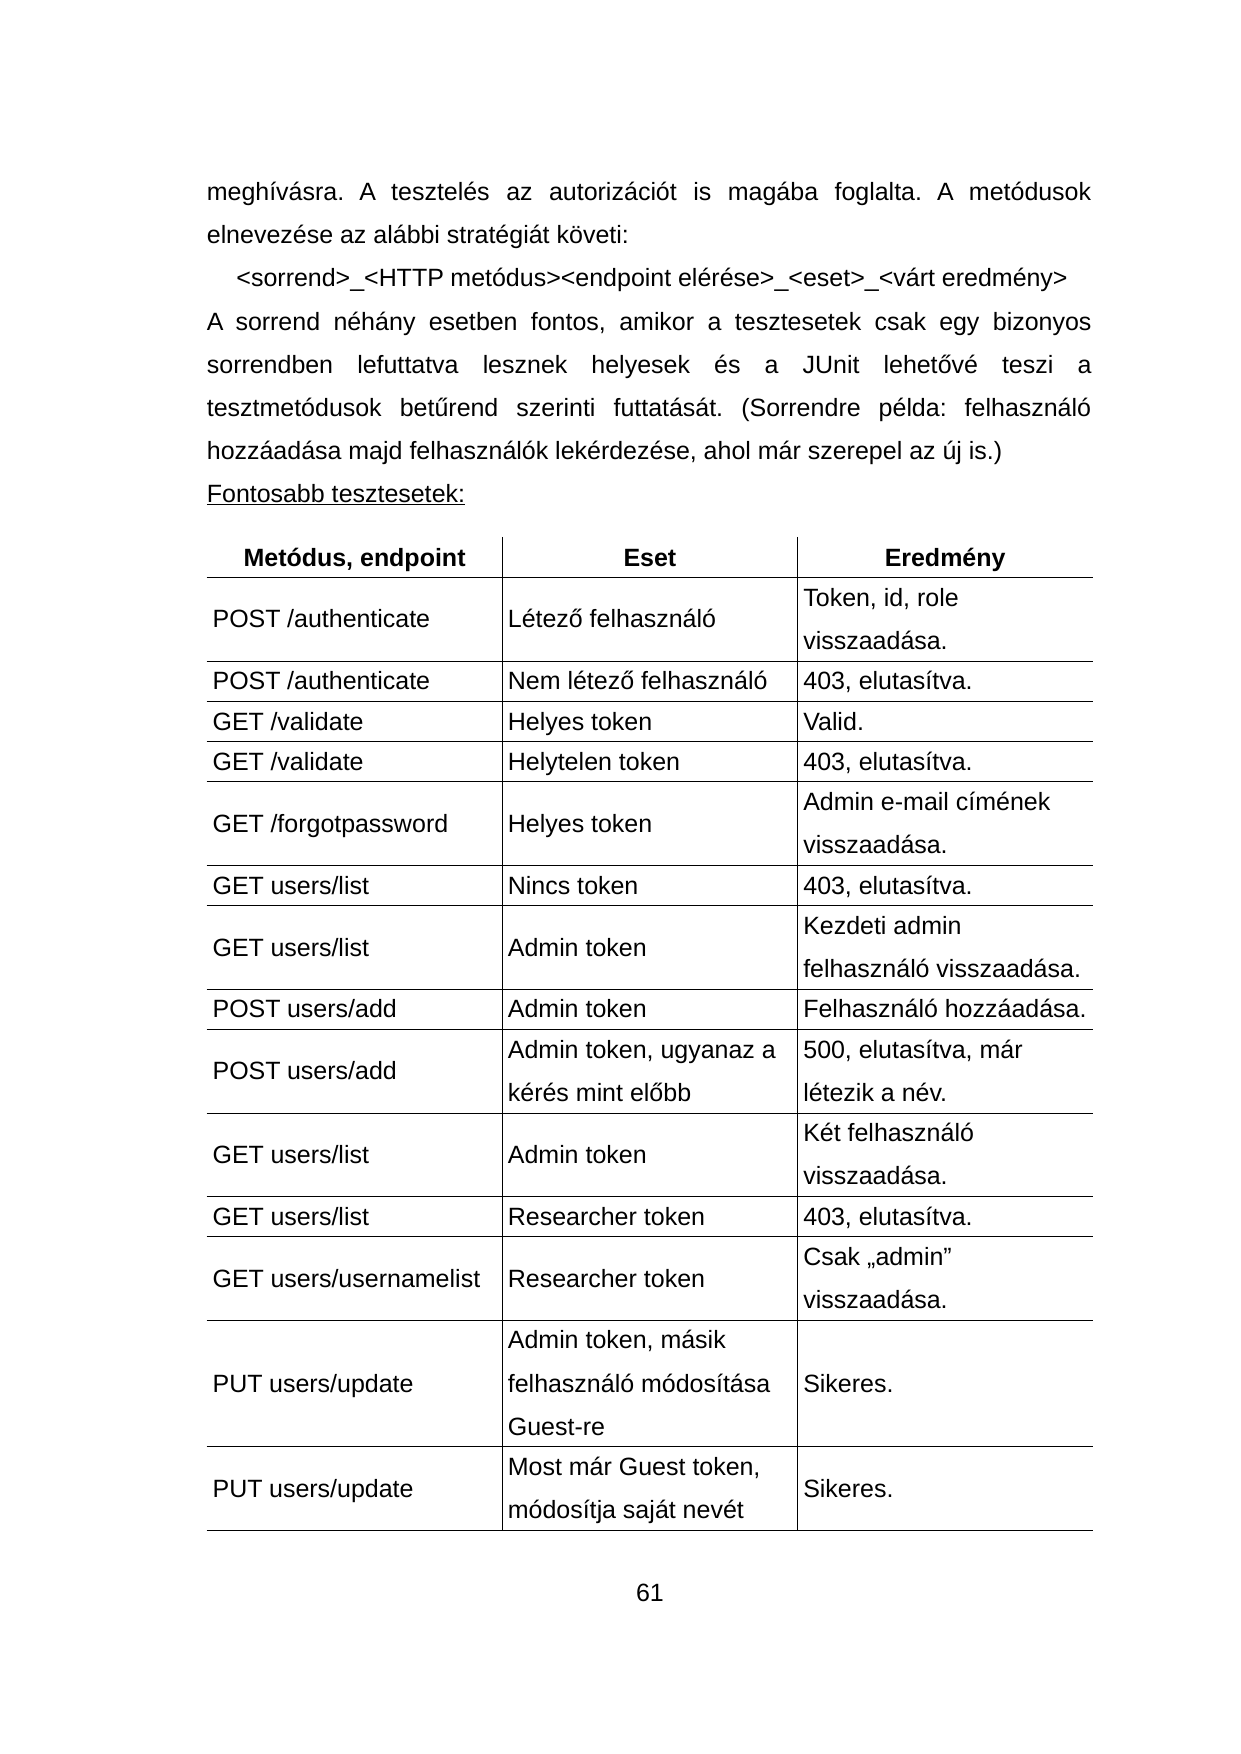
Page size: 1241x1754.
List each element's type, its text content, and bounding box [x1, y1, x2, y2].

table_cell Admin e-mail címének visszaadása. [798, 782, 1093, 865]
table_cell PUT users/update [207, 1321, 502, 1446]
table_cell Felhasználó hozzáadása. [798, 990, 1093, 1029]
table_cell Létező felhasználó [503, 578, 797, 661]
table_cell GET /forgotpassword [207, 782, 502, 865]
table_cell Admin token, másik felhasználó módosítása Guest-re [503, 1321, 797, 1446]
table_cell 500, elutasítva, már létezik a név. [798, 1030, 1093, 1112]
table_cell 403, elutasítva. [798, 1197, 1093, 1236]
table_cell GET /validate [207, 702, 502, 741]
table_cell Researcher token [503, 1197, 797, 1236]
table_cell Nem létező felhasználó [503, 662, 797, 701]
table_cell Nincs token [503, 866, 797, 905]
table_cell Valid. [798, 702, 1093, 741]
table_cell Researcher token [503, 1237, 797, 1319]
table_cell Admin token [503, 906, 797, 989]
table_cell GET users/list [207, 1114, 502, 1196]
table_cell Helyes token [503, 702, 797, 741]
table_cell PUT users/update [207, 1447, 502, 1529]
table_cell Token, id, role visszaadása. [798, 578, 1093, 661]
table_cell POST users/add [207, 1030, 502, 1112]
table_cell GET users/list [207, 1197, 502, 1236]
table_cell 403, elutasítva. [798, 662, 1093, 701]
text Fontosabb tesztesetek: [207, 479, 1093, 508]
table_cell Admin token [503, 1114, 797, 1196]
table_cell GET /validate [207, 742, 502, 781]
table_cell 403, elutasítva. [798, 866, 1093, 905]
table_header Metódus, endpoint [207, 537, 502, 577]
table_cell Admin token [503, 990, 797, 1029]
text A sorrend néhány esetben fontos, amikor a tesztesetek csak egy bizonyos sorrendben lefuttatva lesznek helyesek és a JUnit lehetővé teszi a tesztmetódusok betűrend szerinti futtatását. (Sorrendre példa: felhasználó hozzáadása majd felhasználók lekérdezése, ahol már szerepel az új is.) [207, 306, 1093, 464]
table_header Eset [503, 537, 797, 577]
table_header Eredmény [798, 537, 1093, 577]
table_cell GET users/usernamelist [207, 1237, 502, 1319]
table_cell GET users/list [207, 906, 502, 989]
table_cell Sikeres. [798, 1447, 1093, 1529]
table_cell GET users/list [207, 866, 502, 905]
text <sorrend>_<HTTP metódus><endpoint elérése>_<eset>_<várt eredmény> [236, 263, 1093, 292]
table_cell Kezdeti admin felhasználó visszaadása. [798, 906, 1093, 989]
table_cell Sikeres. [798, 1321, 1093, 1446]
table_cell 403, elutasítva. [798, 742, 1093, 781]
table_cell Helytelen token [503, 742, 797, 781]
table_cell POST /authenticate [207, 578, 502, 661]
table_cell POST users/add [207, 990, 502, 1029]
table_cell Helyes token [503, 782, 797, 865]
table_cell Most már Guest token, módosítja saját nevét [503, 1447, 797, 1529]
table_cell Csak „admin” visszaadása. [798, 1237, 1093, 1319]
table_cell Két felhasználó visszaadása. [798, 1114, 1093, 1196]
table_cell POST /authenticate [207, 662, 502, 701]
text meghívásra. A tesztelés az autorizációt is magába foglalta. A metódusok elnevezése az alábbi stratégiát követi: [207, 177, 1093, 249]
table_cell Admin token, ugyanaz a kérés mint előbb [503, 1030, 797, 1112]
